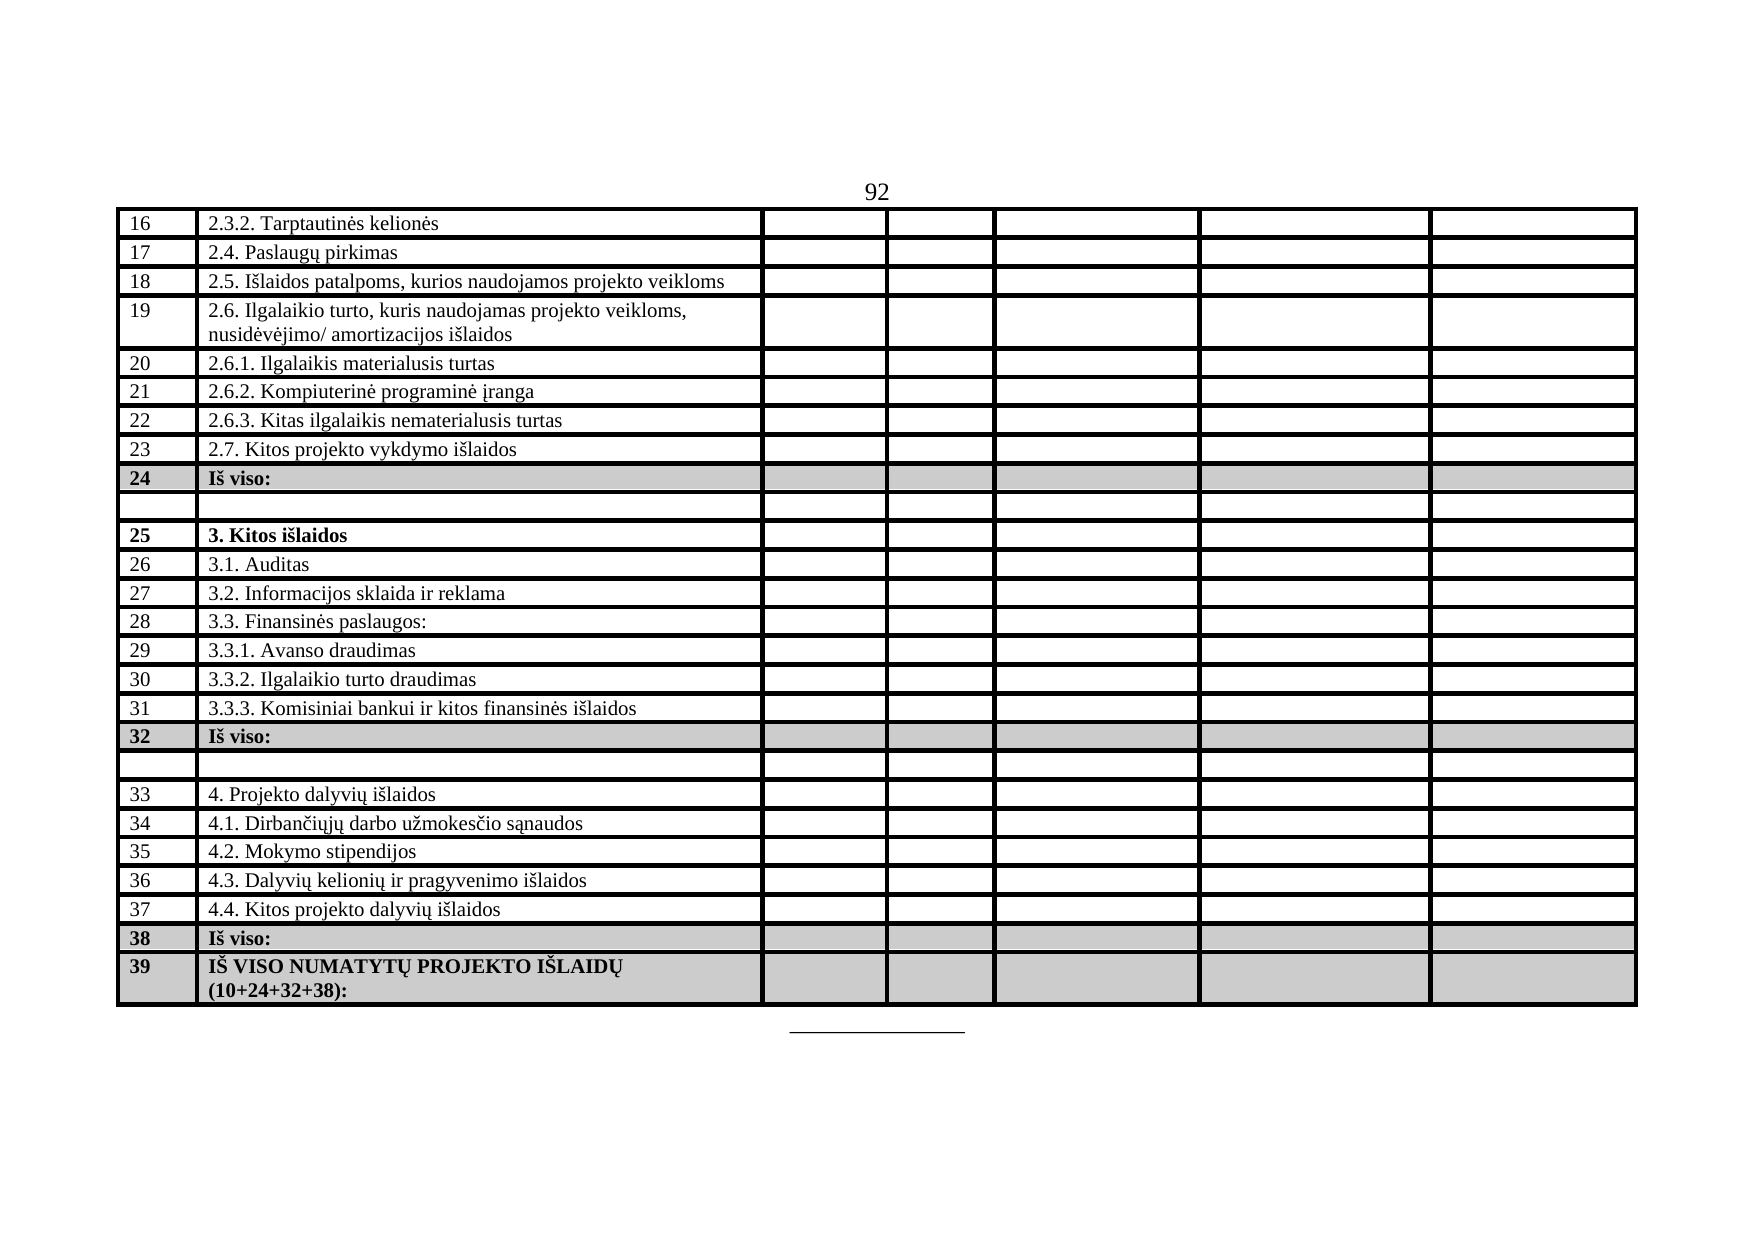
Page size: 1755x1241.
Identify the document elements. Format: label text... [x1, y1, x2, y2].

table_cell [889, 667, 992, 691]
table_cell [1202, 408, 1428, 432]
table_cell [889, 581, 992, 604]
table_cell [765, 667, 885, 691]
table_cell 3.3. Finansinės paslaugos: [199, 609, 760, 633]
table_cell [889, 897, 992, 921]
table_cell [889, 269, 992, 293]
table_cell [1202, 466, 1428, 489]
table_cell 2.6.3. Kitas ilgalaikis nematerialusis turtas [199, 408, 760, 432]
table_cell 35 [120, 839, 195, 863]
table_cell 30 [120, 667, 195, 691]
table_cell 24 [120, 466, 195, 489]
table_cell [997, 494, 1197, 518]
table_cell [765, 897, 885, 921]
table_cell 3.1. Auditas [199, 552, 760, 576]
table_cell [1202, 954, 1428, 1002]
table_cell Iš viso: [199, 926, 760, 949]
table_cell 2.6. Ilgalaikio turto, kuris naudojamas projekto veikloms, nusidėvėjimo/ amortizacijos išlaidos [199, 298, 760, 346]
table_cell 2.3.2. Tarptautinės kelionės [199, 211, 760, 235]
table_cell [765, 494, 885, 518]
table_cell [1202, 609, 1428, 633]
table_cell [120, 753, 195, 777]
table_cell 23 [120, 437, 195, 461]
table_cell [1433, 552, 1634, 576]
table_cell [1202, 211, 1428, 235]
table_cell 17 [120, 240, 195, 264]
table_cell [1202, 926, 1428, 949]
table_cell [1433, 437, 1634, 461]
table_cell [1433, 609, 1634, 633]
table_cell [1202, 269, 1428, 293]
table_cell 39 [120, 954, 195, 1002]
table_cell 2.5. Išlaidos patalpoms, kurios naudojamos projekto veikloms [199, 269, 760, 293]
table_cell Iš viso: [199, 466, 760, 489]
table_cell [765, 240, 885, 264]
table_cell [997, 782, 1197, 806]
table_cell 38 [120, 926, 195, 949]
table_cell [765, 839, 885, 863]
table_cell [889, 696, 992, 719]
table_cell [765, 298, 885, 346]
table_cell [997, 552, 1197, 576]
table_cell [997, 609, 1197, 633]
table_cell [1433, 954, 1634, 1002]
table_cell [997, 638, 1197, 662]
table_cell [765, 954, 885, 1002]
table_cell IŠ VISO NUMATYTŲ PROJEKTO IŠLAIDŲ (10+24+32+38): [199, 954, 760, 1002]
table_cell [997, 437, 1197, 461]
table_cell [997, 839, 1197, 863]
table_cell [997, 351, 1197, 374]
table_cell [889, 408, 992, 432]
table_cell [1202, 724, 1428, 748]
table_cell [889, 298, 992, 346]
table_cell [997, 811, 1197, 834]
table_cell [1202, 696, 1428, 719]
table_cell [997, 696, 1197, 719]
table_cell [199, 494, 760, 518]
table_cell 33 [120, 782, 195, 806]
table_cell [1202, 523, 1428, 547]
table_cell [997, 868, 1197, 892]
table_cell [765, 408, 885, 432]
table_cell 4. Projekto dalyvių išlaidos [199, 782, 760, 806]
table_cell [765, 437, 885, 461]
text ______________ [118, 1007, 1636, 1036]
table_cell [889, 782, 992, 806]
table_cell 20 [120, 351, 195, 374]
table_cell [889, 839, 992, 863]
table_cell [1433, 696, 1634, 719]
table_cell [997, 954, 1197, 1002]
table_cell [889, 926, 992, 949]
table_cell [889, 466, 992, 489]
table_cell [1433, 638, 1634, 662]
table_cell [1433, 868, 1634, 892]
table_cell [765, 552, 885, 576]
table_cell [997, 298, 1197, 346]
table_cell [1202, 638, 1428, 662]
table_cell [1202, 351, 1428, 374]
table_cell [1433, 408, 1634, 432]
table_cell [889, 351, 992, 374]
table_cell [997, 667, 1197, 691]
table_cell [1433, 897, 1634, 921]
table_cell [889, 954, 992, 1002]
table_cell [1433, 351, 1634, 374]
table_cell [1433, 782, 1634, 806]
table_cell 34 [120, 811, 195, 834]
table_cell [765, 696, 885, 719]
table_cell 19 [120, 298, 195, 346]
table_cell [997, 523, 1197, 547]
table_cell [889, 753, 992, 777]
table_cell [1433, 753, 1634, 777]
table_cell [765, 724, 885, 748]
table_cell [1202, 240, 1428, 264]
table_cell [889, 437, 992, 461]
table_cell [889, 811, 992, 834]
table_cell [1202, 667, 1428, 691]
table_cell [765, 466, 885, 489]
table_cell 21 [120, 379, 195, 403]
table_cell 2.6.2. Kompiuterinė programinė įranga [199, 379, 760, 403]
table_cell [1433, 811, 1634, 834]
table_cell [1433, 494, 1634, 518]
table_cell [889, 552, 992, 576]
table_cell [1202, 379, 1428, 403]
table_cell [889, 609, 992, 633]
table_cell [1433, 839, 1634, 863]
table_cell [765, 523, 885, 547]
table_cell [997, 240, 1197, 264]
table_cell 4.1. Dirbančiųjų darbo užmokesčio sąnaudos [199, 811, 760, 834]
table_cell [765, 753, 885, 777]
table_cell [765, 782, 885, 806]
table_cell [765, 609, 885, 633]
table_cell 26 [120, 552, 195, 576]
table_cell [997, 379, 1197, 403]
table_cell [997, 408, 1197, 432]
table_cell [765, 926, 885, 949]
table_cell [889, 638, 992, 662]
table_cell [889, 379, 992, 403]
table_cell 28 [120, 609, 195, 633]
table_cell [889, 240, 992, 264]
table_cell [1202, 897, 1428, 921]
table_cell [1202, 494, 1428, 518]
table_cell 29 [120, 638, 195, 662]
table_cell [997, 897, 1197, 921]
table_cell [765, 581, 885, 604]
table_cell 18 [120, 269, 195, 293]
table_cell [1202, 298, 1428, 346]
table_cell 22 [120, 408, 195, 432]
table_cell [1433, 269, 1634, 293]
table_cell 3.3.3. Komisiniai bankui ir kitos finansinės išlaidos [199, 696, 760, 719]
table_cell [1433, 926, 1634, 949]
table_cell [765, 269, 885, 293]
table_cell [1202, 782, 1428, 806]
table_cell 36 [120, 868, 195, 892]
table_cell 37 [120, 897, 195, 921]
table_cell 31 [120, 696, 195, 719]
table_cell [889, 724, 992, 748]
table_cell [889, 211, 992, 235]
table_cell [120, 494, 195, 518]
table_cell [765, 811, 885, 834]
table_cell [997, 211, 1197, 235]
table_cell [1433, 211, 1634, 235]
table_cell [1433, 298, 1634, 346]
table_cell [1433, 724, 1634, 748]
table_cell 3.2. Informacijos sklaida ir reklama [199, 581, 760, 604]
table_cell [997, 753, 1197, 777]
table_cell [1433, 466, 1634, 489]
table_cell [1202, 839, 1428, 863]
table_cell [765, 868, 885, 892]
table_cell [1433, 379, 1634, 403]
table_cell [1202, 753, 1428, 777]
table_cell [889, 868, 992, 892]
table_cell 4.3. Dalyvių kelionių ir pragyvenimo išlaidos [199, 868, 760, 892]
table_cell 2.7. Kitos projekto vykdymo išlaidos [199, 437, 760, 461]
table_cell [1202, 552, 1428, 576]
table_cell [765, 211, 885, 235]
table_cell 4.4. Kitos projekto dalyvių išlaidos [199, 897, 760, 921]
table_cell [765, 379, 885, 403]
table_cell [997, 926, 1197, 949]
table_cell [997, 581, 1197, 604]
table_cell [1202, 437, 1428, 461]
table_cell 3.3.1. Avanso draudimas [199, 638, 760, 662]
table_cell [1433, 581, 1634, 604]
table_cell 4.2. Mokymo stipendijos [199, 839, 760, 863]
table_cell [199, 753, 760, 777]
table_cell 3. Kitos išlaidos [199, 523, 760, 547]
table_cell 16 [120, 211, 195, 235]
table_cell 2.6.1. Ilgalaikis materialusis turtas [199, 351, 760, 374]
table_cell 3.3.2. Ilgalaikio turto draudimas [199, 667, 760, 691]
table_cell [1202, 868, 1428, 892]
table_cell [765, 351, 885, 374]
table_cell [889, 523, 992, 547]
table_cell 32 [120, 724, 195, 748]
table_cell 27 [120, 581, 195, 604]
table_cell [1202, 581, 1428, 604]
table_cell Iš viso: [199, 724, 760, 748]
table_cell [997, 724, 1197, 748]
table_cell [1433, 667, 1634, 691]
table_cell 2.4. Paslaugų pirkimas [199, 240, 760, 264]
table_cell [997, 269, 1197, 293]
table_cell [889, 494, 992, 518]
table_cell [1433, 523, 1634, 547]
table_cell 25 [120, 523, 195, 547]
table_cell [997, 466, 1197, 489]
table_cell [765, 638, 885, 662]
table_cell [1202, 811, 1428, 834]
table_cell [1433, 240, 1634, 264]
